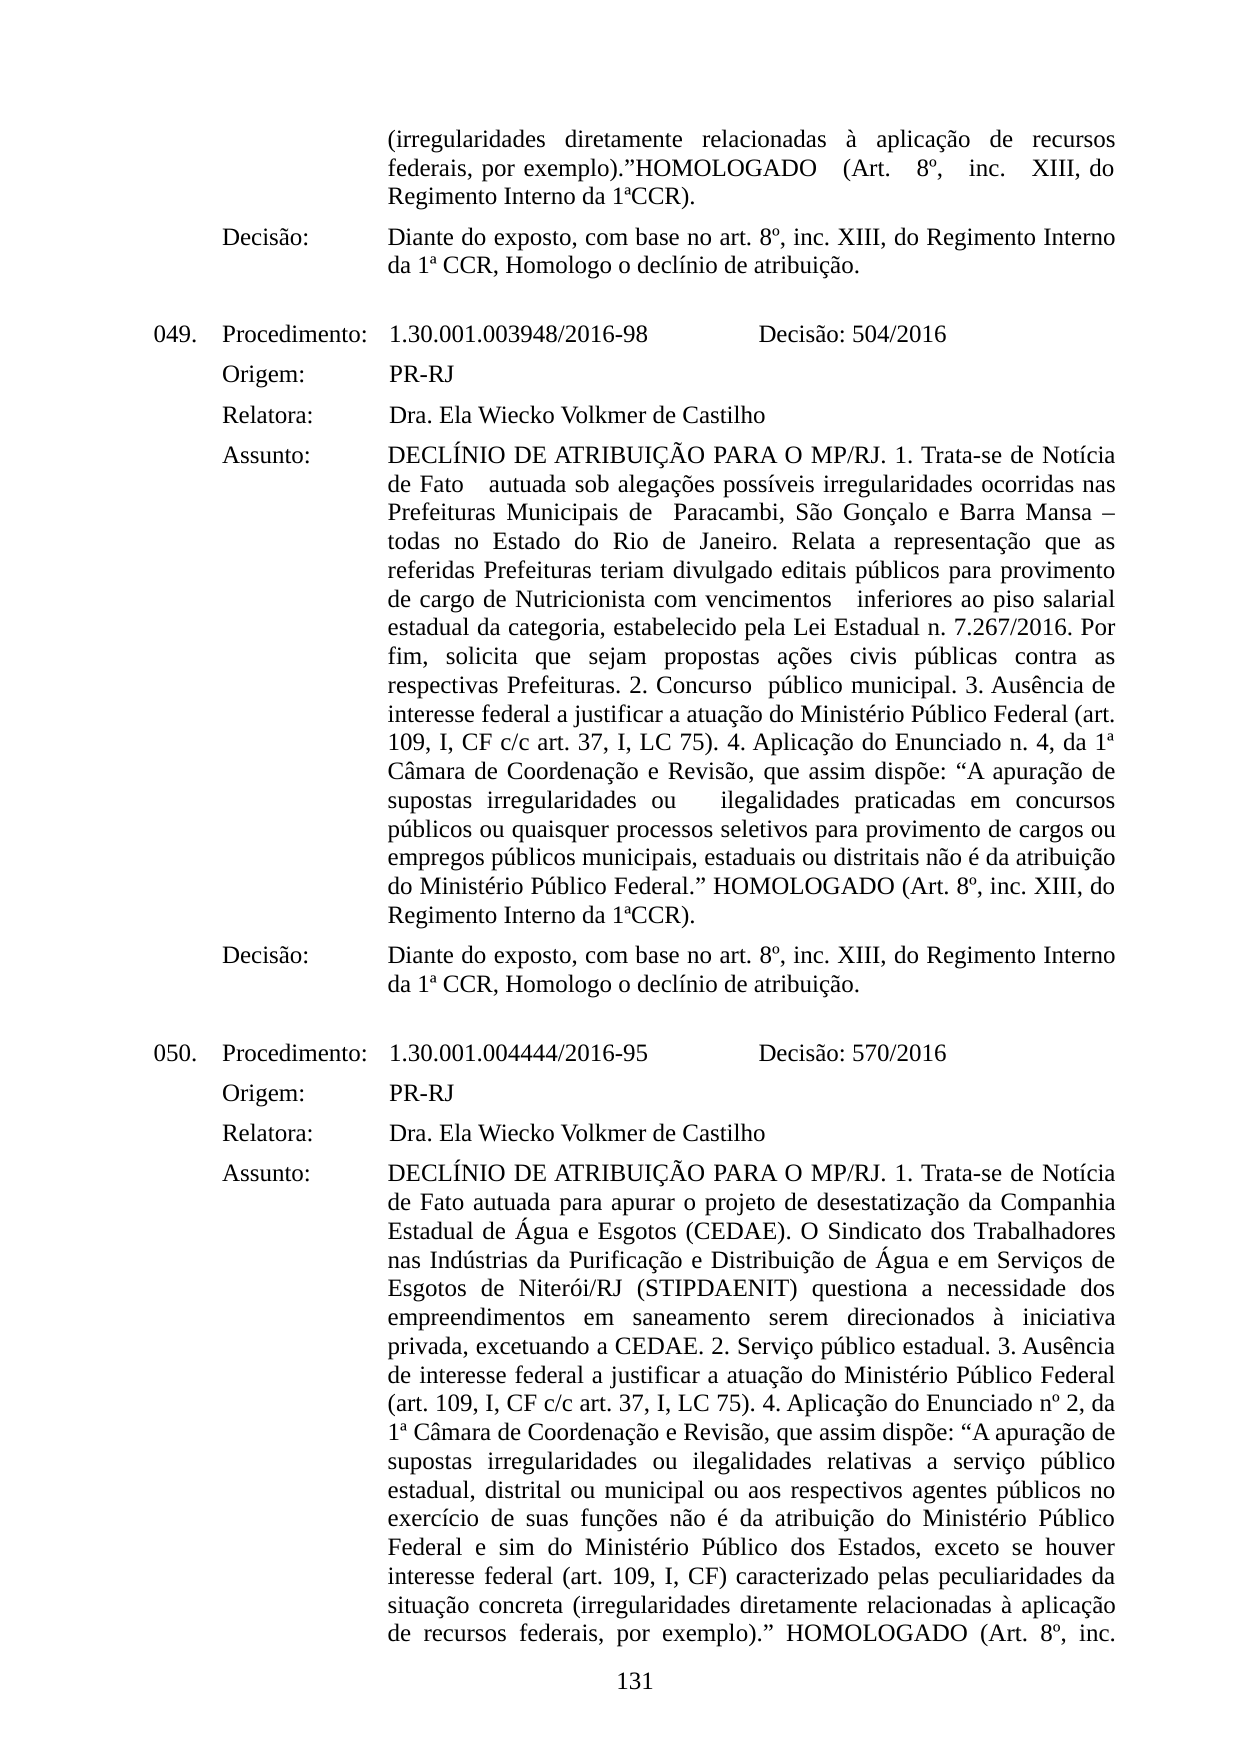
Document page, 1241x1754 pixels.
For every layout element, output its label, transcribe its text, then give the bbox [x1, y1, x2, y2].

table_header 050. [148, 1032, 216, 1072]
table_cell Assunto: [216, 1153, 383, 1653]
table_cell PR-RJ [383, 354, 1122, 394]
table_header [148, 216, 216, 285]
table_cell DECLÍNIO DE ATRIBUIÇÃO PARA O MP/RJ. 1. Trata-se de Notícia de Fato autuada para apurar o projeto de desestatização da Companhia Estadual de Água e Esgotos (CEDAE). O Sindicato dos Trabalhadores nas Indústrias da Purificação e Distribuição de Água e em Serviços de Esgotos de Niterói/RJ (STIPDAENIT) questiona a necessidade dos empreendimentos em saneamento serem direcionados à iniciativa privada, excetuando a CEDAE. 2. Serviço público estadual. 3. Ausência de interesse federal a justificar a atuação do Ministério Público Federal (art. 109, I, CF c/c art. 37, I, LC 75). 4. Aplicação do Enunciado nº 2, da 1ª Câmara de Coordenação e Revisão, que assim dispõe: “A apuração de supostas irregularidades ou ilegalidades relativas a serviço público estadual, distrital ou municipal ou aos respectivos agentes públicos no exercício de suas funções não é da atribuição do Ministério Público Federal e sim do Ministério Público dos Estados, exceto se houver interesse federal (art. 109, I, CF) caracterizado pelas peculiaridades da situação concreta (irregularidades diretamente relacionadas à aplicação de recursos federais, por exemplo).” HOMOLOGADO (Art. 8º, inc. [383, 1153, 1122, 1653]
table_cell [148, 1153, 216, 1653]
table_cell (irregularidades diretamente relacionadas à aplicação de recursos federais, por exemplo).”HOMOLOGADO (Art. 8º, inc. XIII, do Regimento Interno da 1ªCCR). [383, 118, 1122, 216]
table_header Diante do exposto, com base no art. 8º, inc. XIII, do Regimento Interno da 1ª CCR, Homologo o declínio de atribuição. [383, 216, 1122, 285]
table_header Decisão: 570/2016 [753, 1032, 1122, 1072]
table_cell Relatora: [216, 1113, 383, 1153]
table_cell [148, 118, 216, 216]
table_header [148, 934, 216, 1003]
table_cell Assunto: [216, 434, 383, 934]
table_header Decisão: [216, 934, 383, 1003]
table_header Diante do exposto, com base no art. 8º, inc. XIII, do Regimento Interno da 1ª CCR, Homologo o declínio de atribuição. [383, 934, 1122, 1003]
table_cell Relatora: [216, 394, 383, 434]
table_cell DECLÍNIO DE ATRIBUIÇÃO PARA O MP/RJ. 1. Trata-se de Notícia de Fato autuada sob alegações possíveis irregularidades ocorridas nas Prefeituras Municipais de Paracambi, São Gonçalo e Barra Mansa – todas no Estado do Rio de Janeiro. Relata a representação que as referidas Prefeituras teriam divulgado editais públicos para provimento de cargo de Nutricionista com vencimentos inferiores ao piso salarial estadual da categoria, estabelecido pela Lei Estadual n. 7.267/2016. Por fim, solicita que sejam propostas ações civis públicas contra as respectivas Prefeituras. 2. Concurso público municipal. 3. Ausência de interesse federal a justificar a atuação do Ministério Público Federal (art. 109, I, CF c/c art. 37, I, LC 75). 4. Aplicação do Enunciado n. 4, da 1ª Câmara de Coordenação e Revisão, que assim dispõe: “A apuração de supostas irregularidades ou ilegalidades praticadas em concursos públicos ou quaisquer processos seletivos para provimento de cargos ou empregos públicos municipais, estaduais ou distritais não é da atribuição do Ministério Público Federal.” HOMOLOGADO (Art. 8º, inc. XIII, do Regimento Interno da 1ªCCR). [383, 434, 1122, 934]
table_cell [216, 118, 383, 216]
table_cell Dra. Ela Wiecko Volkmer de Castilho [383, 394, 1122, 434]
table_cell [148, 394, 216, 434]
table_cell [148, 354, 216, 394]
table_cell PR-RJ [383, 1072, 1122, 1112]
table_header Decisão: [216, 216, 383, 285]
table_header 1.30.001.004444/2016-95 [383, 1032, 752, 1072]
table_header Decisão: 504/2016 [753, 314, 1122, 354]
table_header 049. [148, 314, 216, 354]
table_header Procedimento: [216, 1032, 383, 1072]
table_cell [148, 1072, 216, 1112]
table_header 1.30.001.003948/2016-98 [383, 314, 752, 354]
table_cell Origem: [216, 1072, 383, 1112]
table_header Procedimento: [216, 314, 383, 354]
table_cell Dra. Ela Wiecko Volkmer de Castilho [383, 1113, 1122, 1153]
table_cell Origem: [216, 354, 383, 394]
table_cell [148, 1113, 216, 1153]
table_cell [148, 434, 216, 934]
